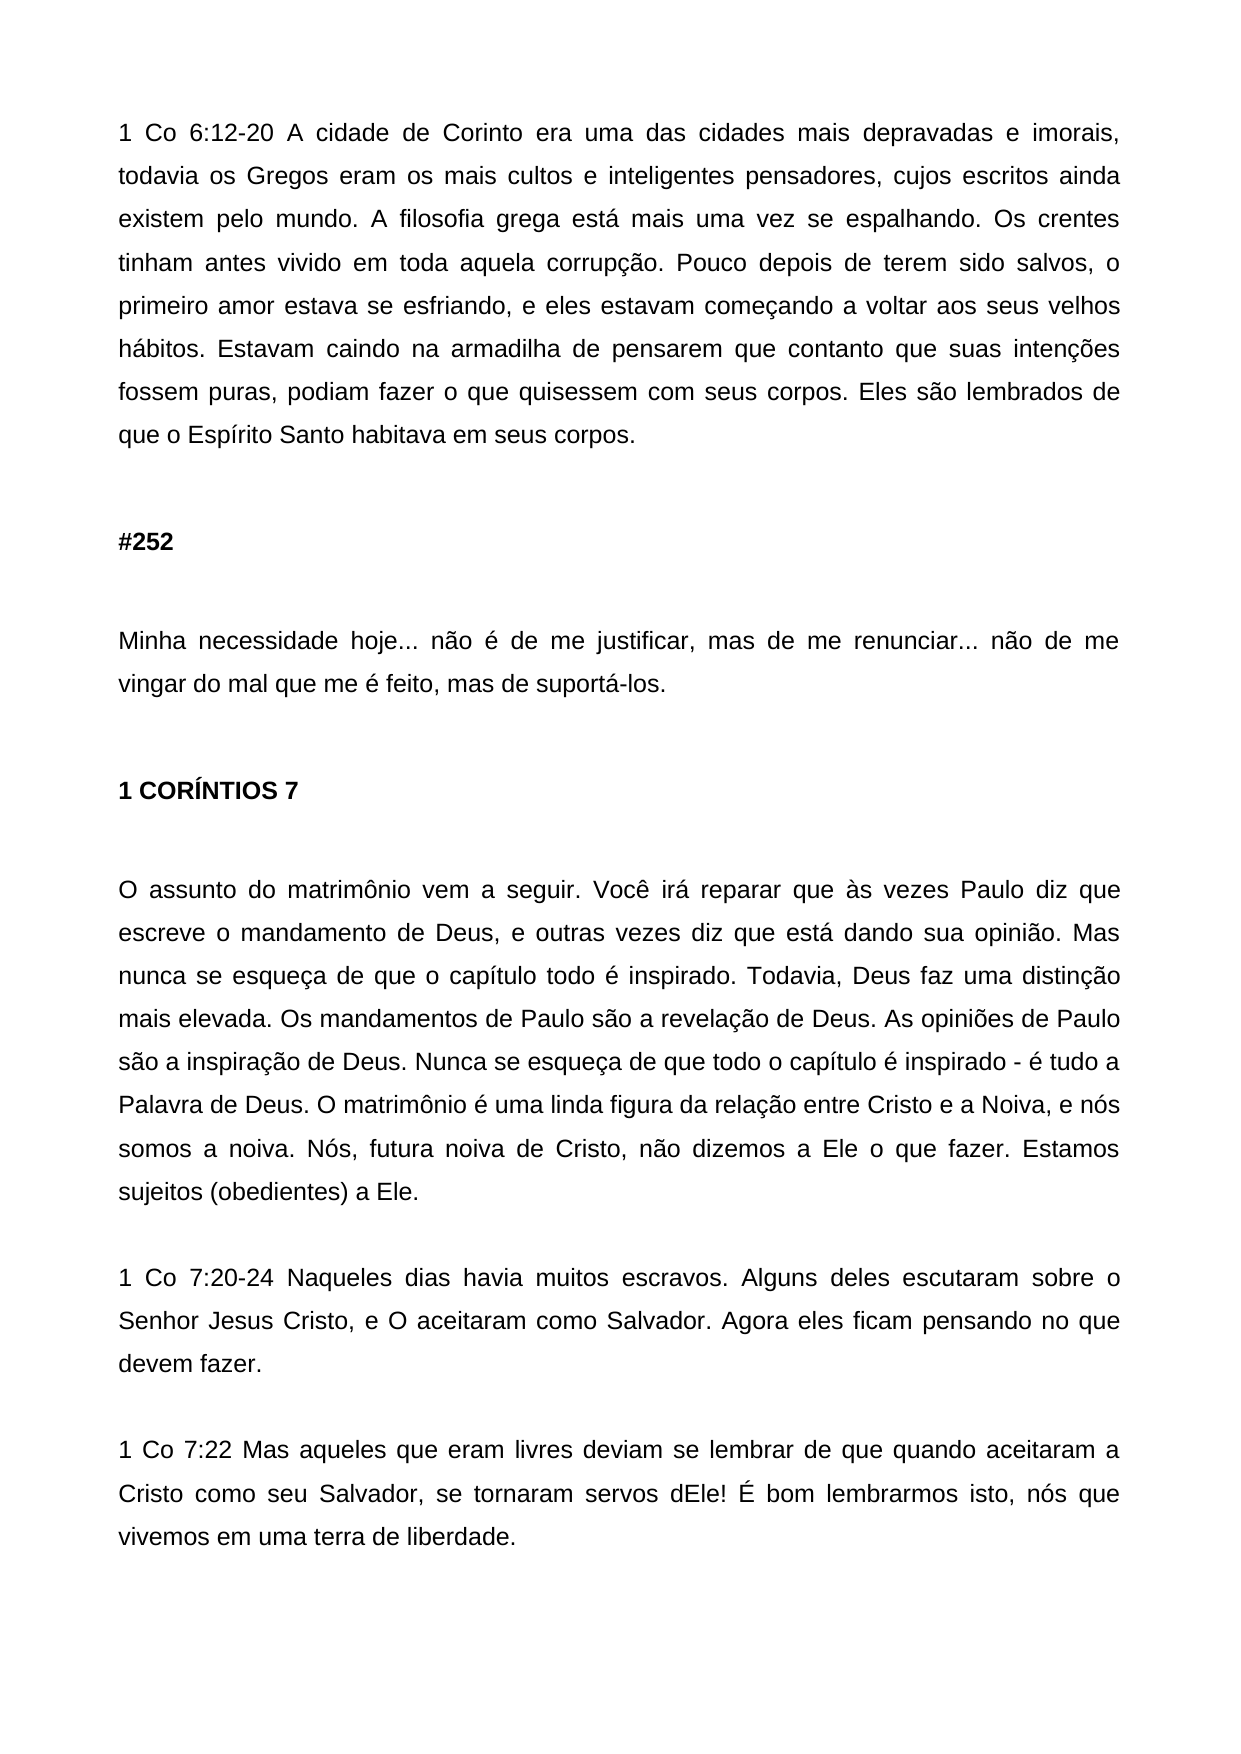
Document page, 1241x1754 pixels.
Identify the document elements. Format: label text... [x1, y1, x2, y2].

subtitle #252 [118, 527, 1122, 556]
text 1 Co 7:20-24 Naqueles dias havia muitos escravos. Alguns deles escutaram sobre o Senhor Jesus Cristo, e O aceitaram como Salvador. Agora eles ficam pensando no que devem fazer. [118, 1263, 1122, 1378]
text O assunto do matrimônio vem a seguir. Você irá reparar que às vezes Paulo diz que escreve o mandamento de Deus, e outras vezes diz que está dando sua opinião. Mas nunca se esqueça de que o capítulo todo é inspirado. Todavia, Deus faz uma distinção mais elevada. Os mandamentos de Paulo são a revelação de Deus. As opiniões de Paulo são a inspiração de Deus. Nunca se esqueça de que todo o capítulo é inspirado - é tudo a Palavra de Deus. O matrimônio é uma linda figura da relação entre Cristo e a Noiva, e nós somos a noiva. Nós, futura noiva de Cristo, não dizemos a Ele o que fazer. Estamos sujeitos (obedientes) a Ele. [118, 875, 1122, 1205]
text 1 Co 6:12-20 A cidade de Corinto era uma das cidades mais depravadas e imorais, todavia os Gregos eram os mais cultos e inteligentes pensadores, cujos escritos ainda existem pelo mundo. A filosofia grega está mais uma vez se espalhando. Os crentes tinham antes vivido em toda aquela corrupção. Pouco depois de terem sido salvos, o primeiro amor estava se esfriando, e eles estavam começando a voltar aos seus velhos hábitos. Estavam caindo na armadilha de pensarem que contanto que suas intenções fossem puras, podiam fazer o que quisessem com seus corpos. Eles são lembrados de que o Espírito Santo habitava em seus corpos. [118, 118, 1122, 449]
subtitle 1 CORÍNTIOS 7 [118, 776, 1122, 805]
text 1 Co 7:22 Mas aqueles que eram livres deviam se lembrar de que quando aceitaram a Cristo como seu Salvador, se tornaram servos dEle! É bom lembrarmos isto, nós que vivemos em uma terra de liberdade. [118, 1435, 1122, 1550]
text Minha necessidade hoje... não é de me justificar, mas de me renunciar... não de me vingar do mal que me é feito, mas de suportá-los. [118, 626, 1122, 698]
